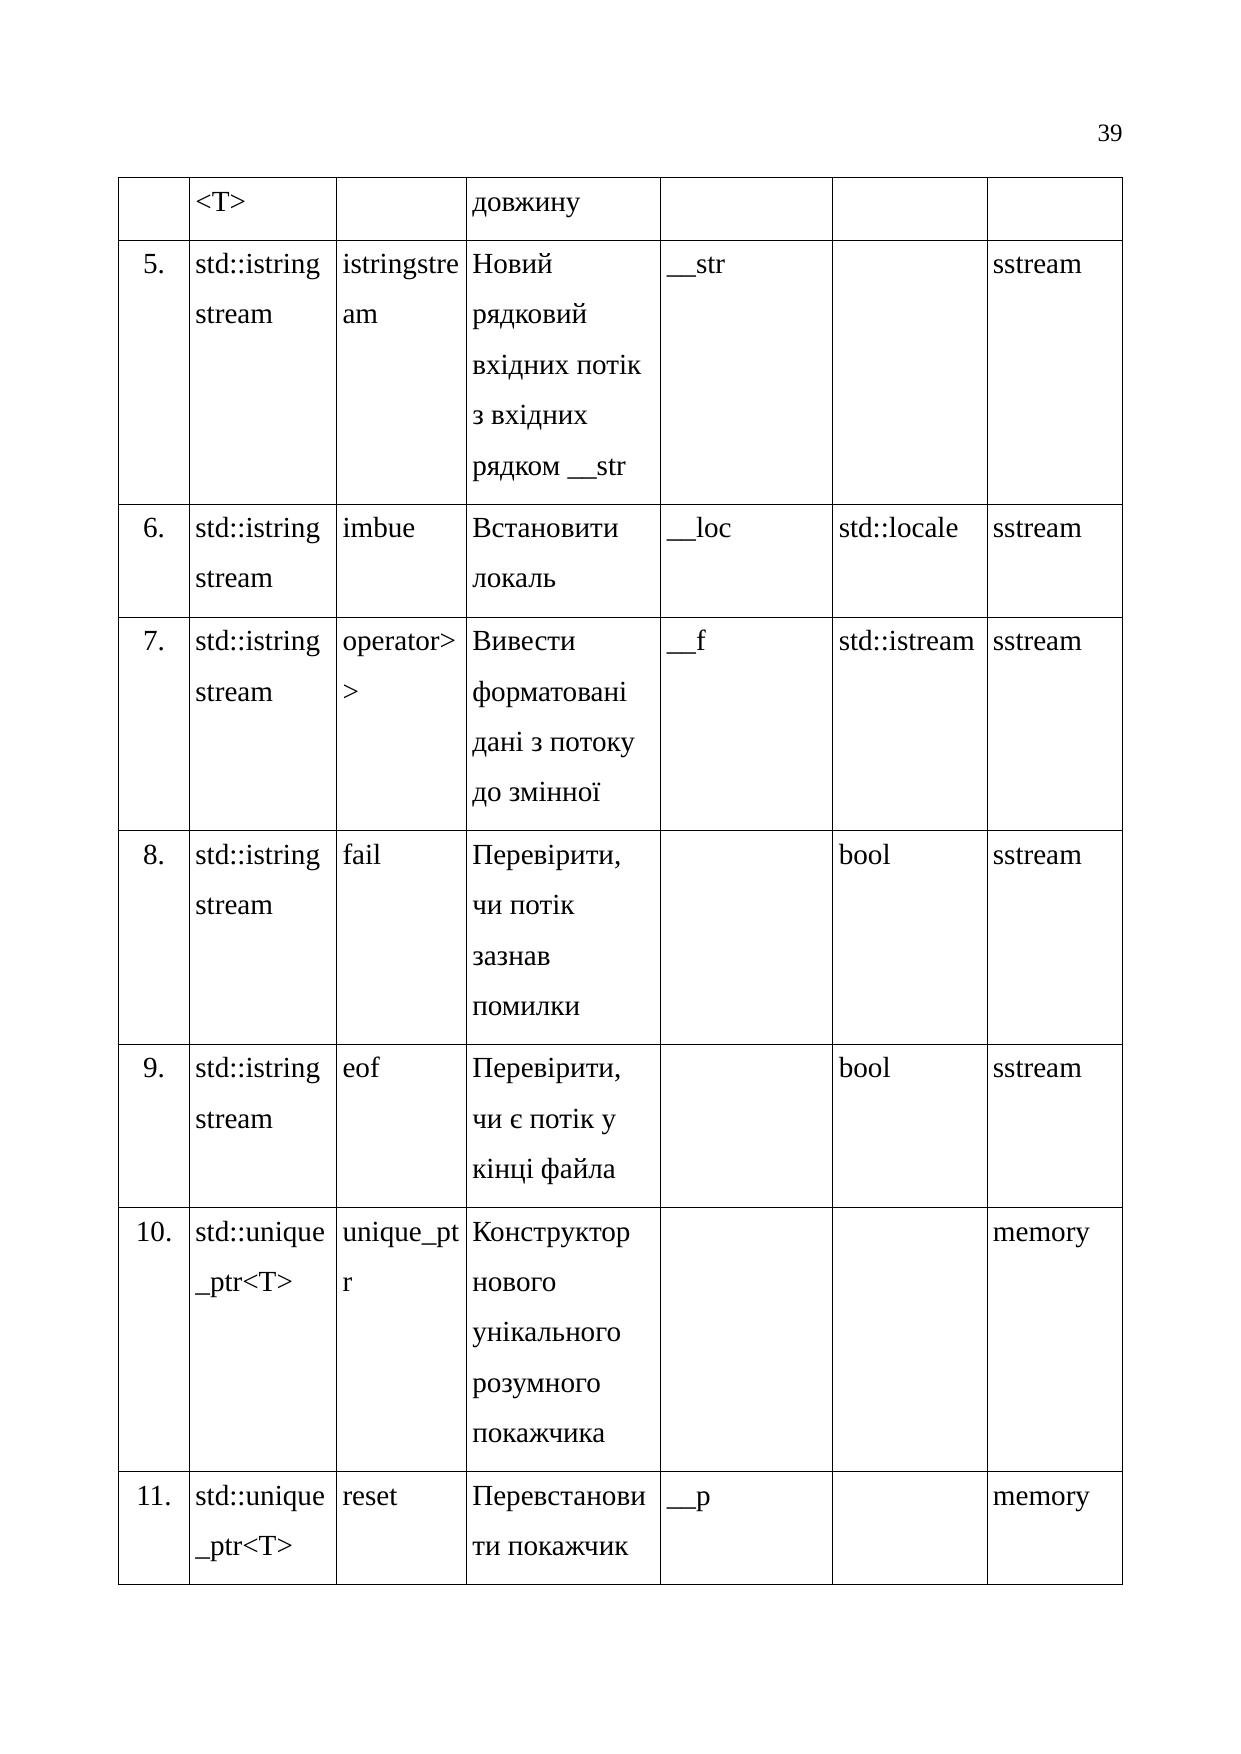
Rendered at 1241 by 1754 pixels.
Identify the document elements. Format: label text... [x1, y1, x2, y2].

table_cell __loc [661, 505, 832, 617]
table_cell std::locale [833, 505, 987, 617]
table_cell [833, 1208, 987, 1471]
table_cell довжину [467, 178, 660, 239]
table_cell Встановити локаль [467, 505, 660, 617]
table_cell 7. [119, 618, 189, 830]
table_cell Вивести форматовані дані з потоку до змінної [467, 618, 660, 830]
table_cell sstream [988, 1045, 1122, 1207]
table_cell bool [833, 831, 987, 1044]
table_cell std::istringstream [190, 505, 336, 617]
table_cell eof [337, 1045, 466, 1207]
table_cell fail [337, 831, 466, 1044]
table_cell sstream [988, 831, 1122, 1044]
table_cell 6. [119, 505, 189, 617]
table_cell __p [661, 1472, 832, 1584]
table_cell [661, 1208, 832, 1471]
table_cell bool [833, 1045, 987, 1207]
table_cell std::unique_ptr<T> [190, 1472, 336, 1584]
table_cell [833, 178, 987, 239]
table_cell __f [661, 618, 832, 830]
table_cell 5. [119, 241, 189, 503]
table_cell unique_ptr [337, 1208, 466, 1471]
table_cell memory [988, 1472, 1122, 1584]
table_cell __str [661, 241, 832, 503]
table_cell Перевірити, чи потік зазнав помилки [467, 831, 660, 1044]
table_cell Перевірити, чи є потік у кінці файла [467, 1045, 660, 1207]
table_cell memory [988, 1208, 1122, 1471]
table_cell std::istringstream [190, 831, 336, 1044]
table_cell sstream [988, 618, 1122, 830]
table_cell 8. [119, 831, 189, 1044]
table_cell [661, 1045, 832, 1207]
table_cell Новий рядковий вхідних потік з вхідних рядком __str [467, 241, 660, 503]
table_cell [119, 178, 189, 239]
table_cell reset [337, 1472, 466, 1584]
table_cell 11. [119, 1472, 189, 1584]
table_cell std::istringstream [190, 241, 336, 503]
table_cell [988, 178, 1122, 239]
table_cell std::istringstream [190, 618, 336, 830]
table_cell [833, 1472, 987, 1584]
table_cell Конструктор нового унікального розумного покажчика [467, 1208, 660, 1471]
table_cell std::unique_ptr<T> [190, 1208, 336, 1471]
table_cell Перевстановити покажчик [467, 1472, 660, 1584]
table_cell [833, 241, 987, 503]
table_cell sstream [988, 505, 1122, 617]
table_cell std::istream [833, 618, 987, 830]
table_cell 9. [119, 1045, 189, 1207]
table_cell std::istringstream [190, 1045, 336, 1207]
table_cell imbue [337, 505, 466, 617]
table_cell <T> [190, 178, 336, 239]
table_cell [661, 178, 832, 239]
table_cell operator>> [337, 618, 466, 830]
table_cell sstream [988, 241, 1122, 503]
table_cell [337, 178, 466, 239]
table_cell 10. [119, 1208, 189, 1471]
table_cell [661, 831, 832, 1044]
table_cell istringstream [337, 241, 466, 503]
